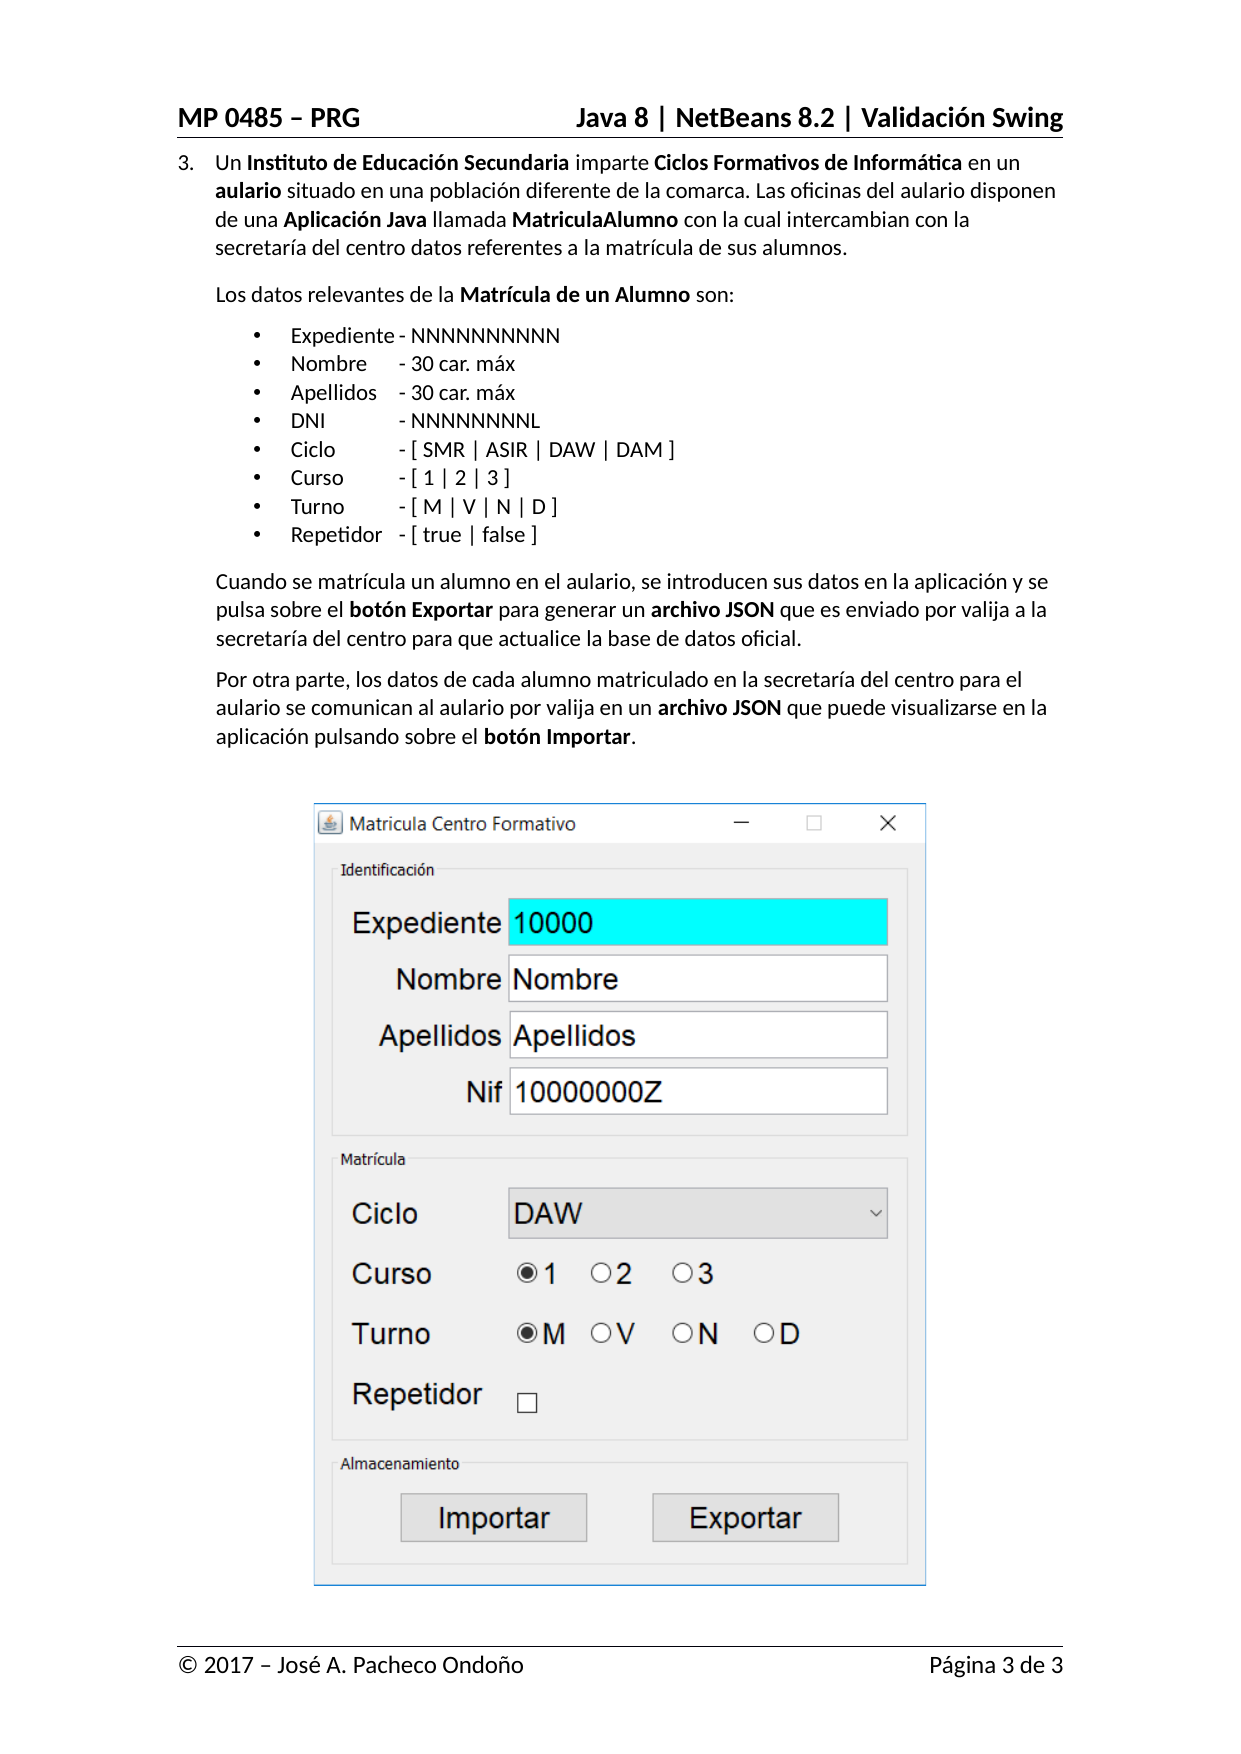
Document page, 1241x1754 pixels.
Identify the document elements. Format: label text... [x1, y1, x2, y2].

text Cuando se matrícula un alumno en el aulario, se introducen sus datos en la aplicación y se pulsa sobre el botón Exportar para generar un archivo JSON que es enviado por valija a la secretaría del centro para que actualice la base de datos oficial. [216, 567, 1063, 652]
list Nombre - 30 car. máx [253, 349, 1063, 378]
list Turno - [ M | V | N | D ] [253, 492, 1063, 520]
list DNI - NNNNNNNNL [253, 406, 1063, 435]
list Repetidor - [ true | false ] [253, 520, 1063, 549]
text Por otra parte, los datos de cada alumno matriculado en la secretaría del centro para el aulario se comunican al aulario por valija en un archivo JSON que puede visualizarse en la aplicación pulsando sobre el botón Importar. [216, 665, 1063, 750]
picture [313, 803, 927, 1586]
list Apellidos - 30 car. máx [253, 378, 1063, 406]
text Los datos relevantes de la Matrícula de un Alumno son: [216, 279, 1063, 308]
list Un Instituto de Educación Secundaria imparte Ciclos Formativos de Informática en un aulario situado en una población diferente de la comarca. Las oficinas del aulario disponen de una Aplicación Java llamada MatriculaAlumno con la cual intercambian con la secretaría del centro datos referentes a la matrícula de sus alumnos. [177, 148, 1063, 262]
list Expediente - NNNNNNNNNN [253, 321, 1063, 349]
list Curso - [ 1 | 2 | 3 ] [253, 463, 1063, 492]
list Ciclo - [ SMR | ASIR | DAW | DAM ] [253, 435, 1063, 463]
